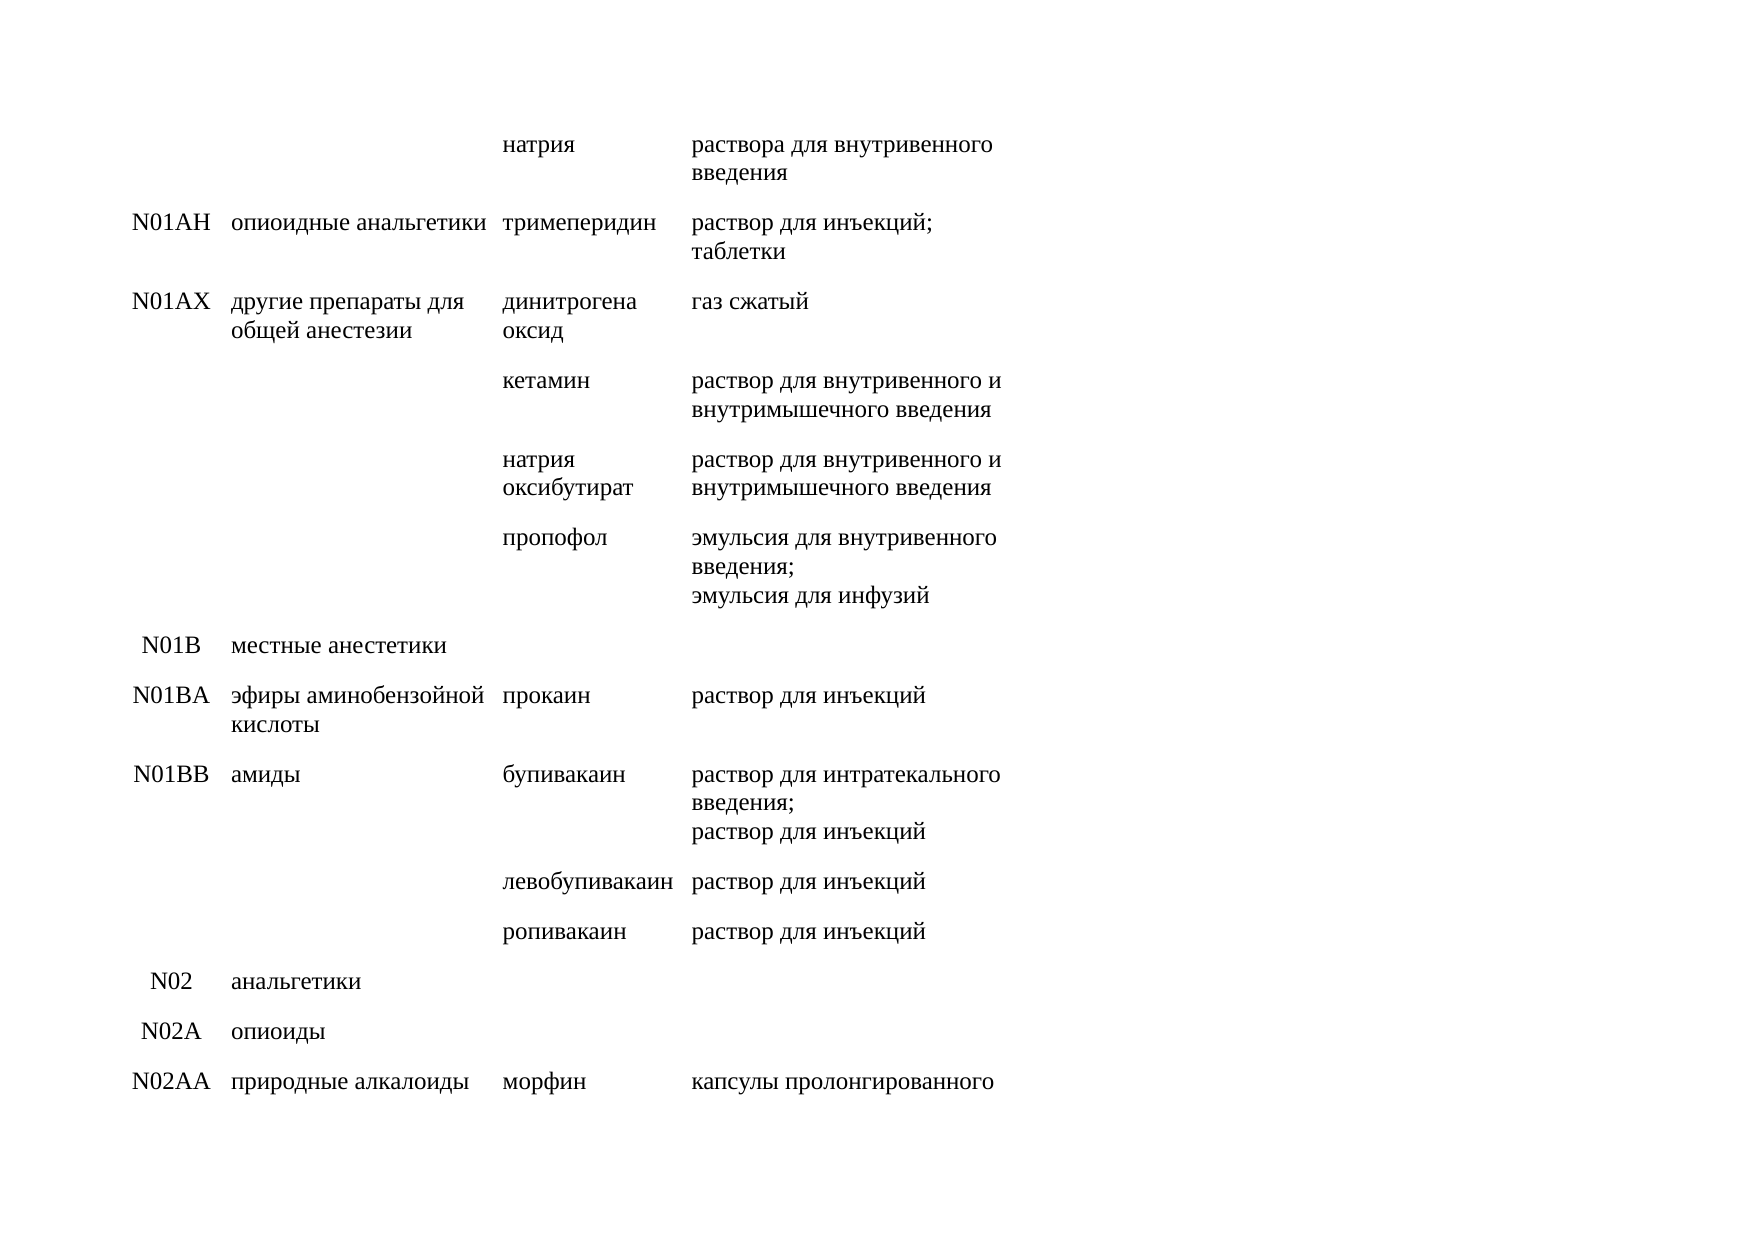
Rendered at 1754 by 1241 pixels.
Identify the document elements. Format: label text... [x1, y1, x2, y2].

table_cell [496, 1006, 685, 1056]
table_cell эфиры аминобензойной кислоты [224, 669, 496, 748]
table_cell N02AA [118, 1056, 224, 1106]
table_cell [496, 619, 685, 669]
table_cell местные анестетики [224, 619, 496, 669]
table_cell [118, 118, 224, 197]
table_cell природные алкалоиды [224, 1056, 496, 1106]
table_cell раствор для внутривенного и внутримышечного введения [685, 433, 1063, 512]
table_cell тримеперидин [496, 197, 685, 276]
table_cell N01BB [118, 748, 224, 856]
table_cell раствор для инъекций; таблетки [685, 197, 1063, 276]
table_cell прокаин [496, 669, 685, 748]
table_cell N01BA [118, 669, 224, 748]
table_cell эмульсия для внутривенного введения; эмульсия для инфузий [685, 512, 1063, 619]
table_cell [685, 619, 1063, 669]
table_cell другие препараты для общей анестезии [224, 276, 496, 619]
table_cell раствор для интратекального введения; раствор для инъекций [685, 748, 1063, 856]
table_cell кетамин [496, 354, 685, 433]
table_cell N01AX [118, 276, 224, 619]
table_cell [224, 856, 496, 906]
table_cell N02 [118, 956, 224, 1006]
table_cell бупивакаин [496, 748, 685, 856]
table_cell раствор для инъекций [685, 906, 1063, 956]
table_cell капсулы пролонгированного [685, 1056, 1063, 1106]
table_cell амиды [224, 748, 496, 856]
table_cell опиоиды [224, 1006, 496, 1056]
table_cell натрия [496, 118, 685, 197]
table_cell динитрогена оксид [496, 276, 685, 354]
table_cell ропивакаин [496, 906, 685, 956]
table_cell [685, 956, 1063, 1006]
table_cell [496, 956, 685, 1006]
table_cell морфин [496, 1056, 685, 1106]
table_cell анальгетики [224, 956, 496, 1006]
table_cell натрия оксибутират [496, 433, 685, 512]
table_cell пропофол [496, 512, 685, 619]
table_cell левобупивакаин [496, 856, 685, 906]
table_cell N01AH [118, 197, 224, 276]
table_cell раствора для внутривенного введения [685, 118, 1063, 197]
table_cell раствор для внутривенного и внутримышечного введения [685, 354, 1063, 433]
table_cell [118, 856, 224, 906]
table_cell раствор для инъекций [685, 856, 1063, 906]
table_cell N02A [118, 1006, 224, 1056]
table_cell газ сжатый [685, 276, 1063, 354]
table_cell опиоидные анальгетики [224, 197, 496, 276]
table_cell [224, 118, 496, 197]
table_cell [224, 906, 496, 956]
table_cell N01B [118, 619, 224, 669]
table_cell [685, 1006, 1063, 1056]
table_cell [118, 906, 224, 956]
table_cell раствор для инъекций [685, 669, 1063, 748]
